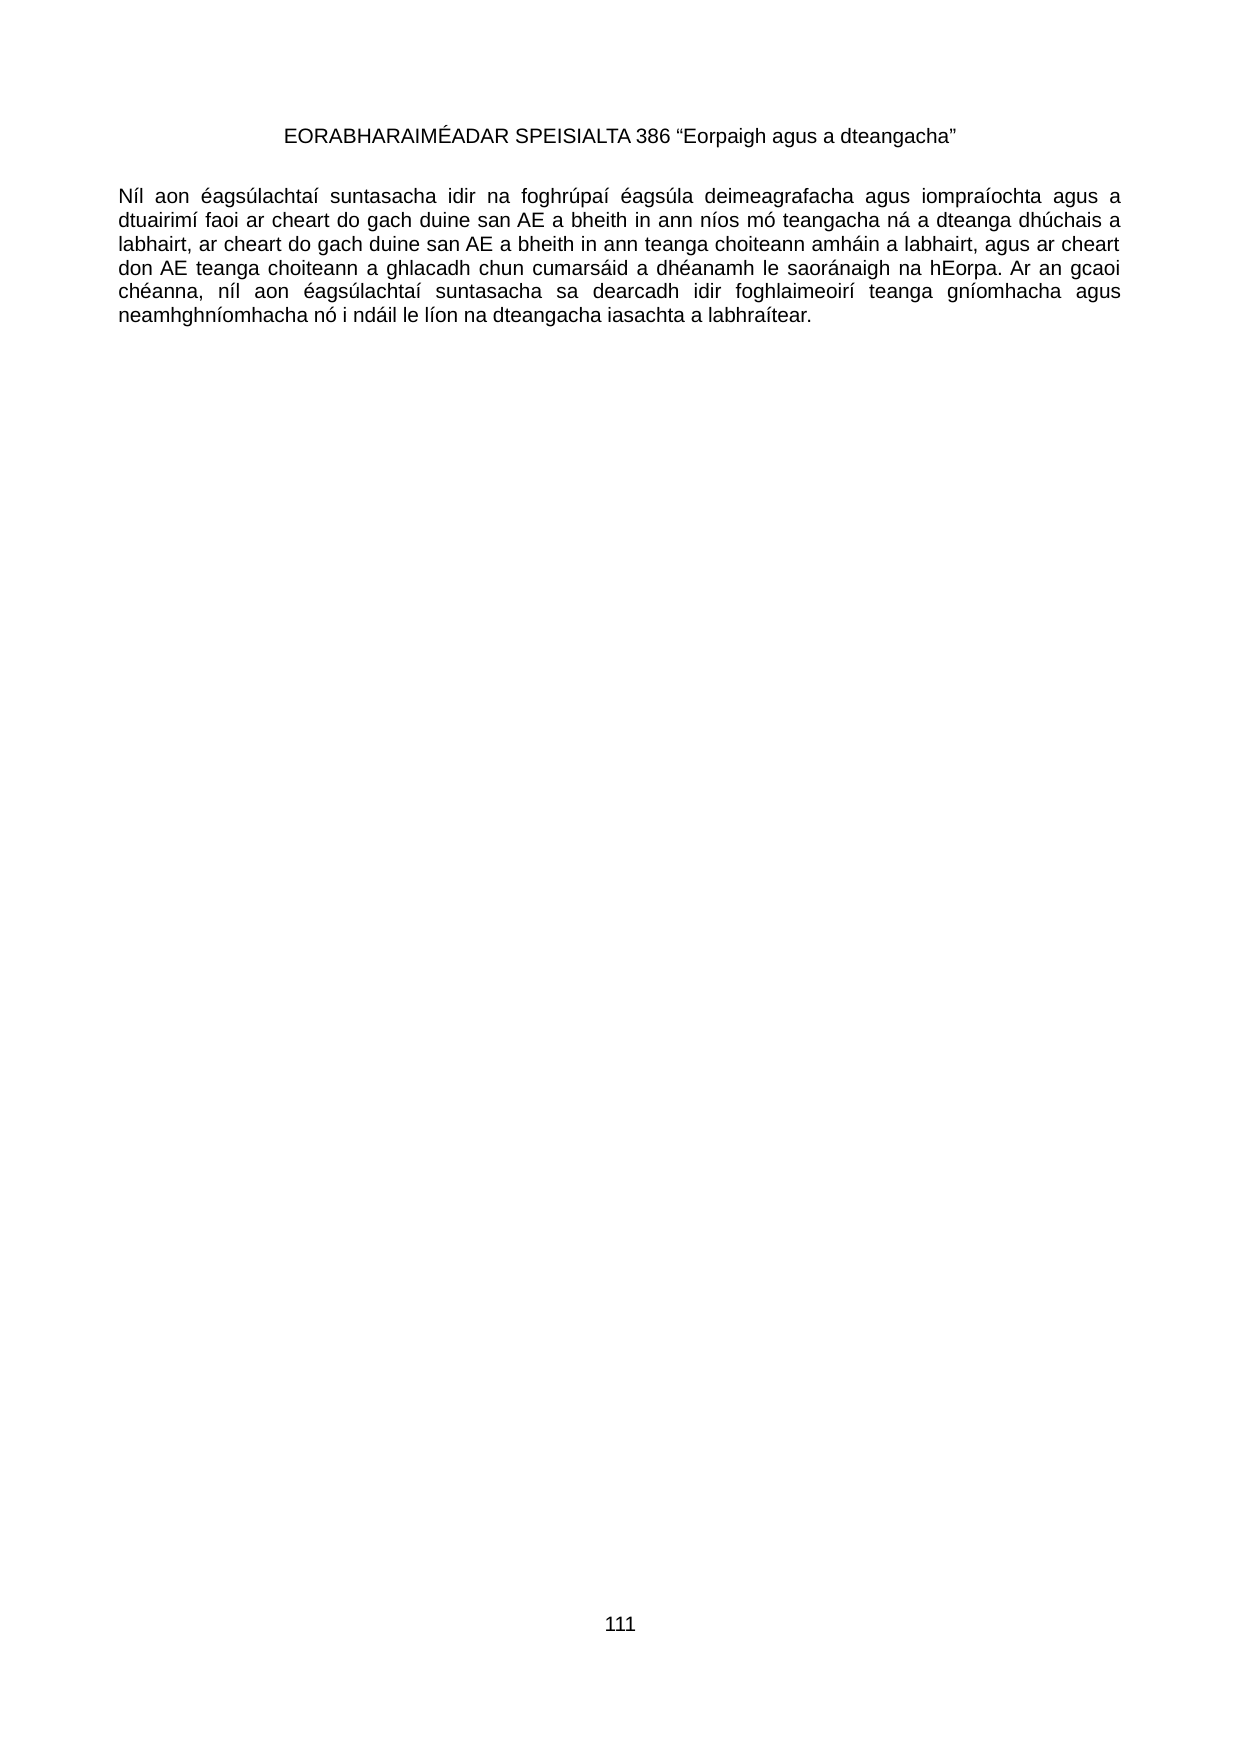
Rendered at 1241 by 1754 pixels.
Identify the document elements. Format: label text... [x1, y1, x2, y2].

text Níl aon éagsúlachtaí suntasacha idir na foghrúpaí éagsúla deimeagrafacha agus iompraíochta agus a dtuairimí faoi ar cheart do gach duine san AE a bheith in ann níos mó teangacha ná a dteanga dhúchais a labhairt, ar cheart do gach duine san AE a bheith in ann teanga choiteann amháin a labhairt, agus ar cheart don AE teanga choiteann a ghlacadh chun cumarsáid a dhéanamh le saoránaigh na hEorpa. Ar an gcaoi chéanna, níl aon éagsúlachtaí suntasacha sa dearcadh idir foghlaimeoirí teanga gníomhacha agus neamhghníomhacha nó i ndáil le líon na dteangacha iasachta a labhraítear. [118, 183, 1122, 327]
